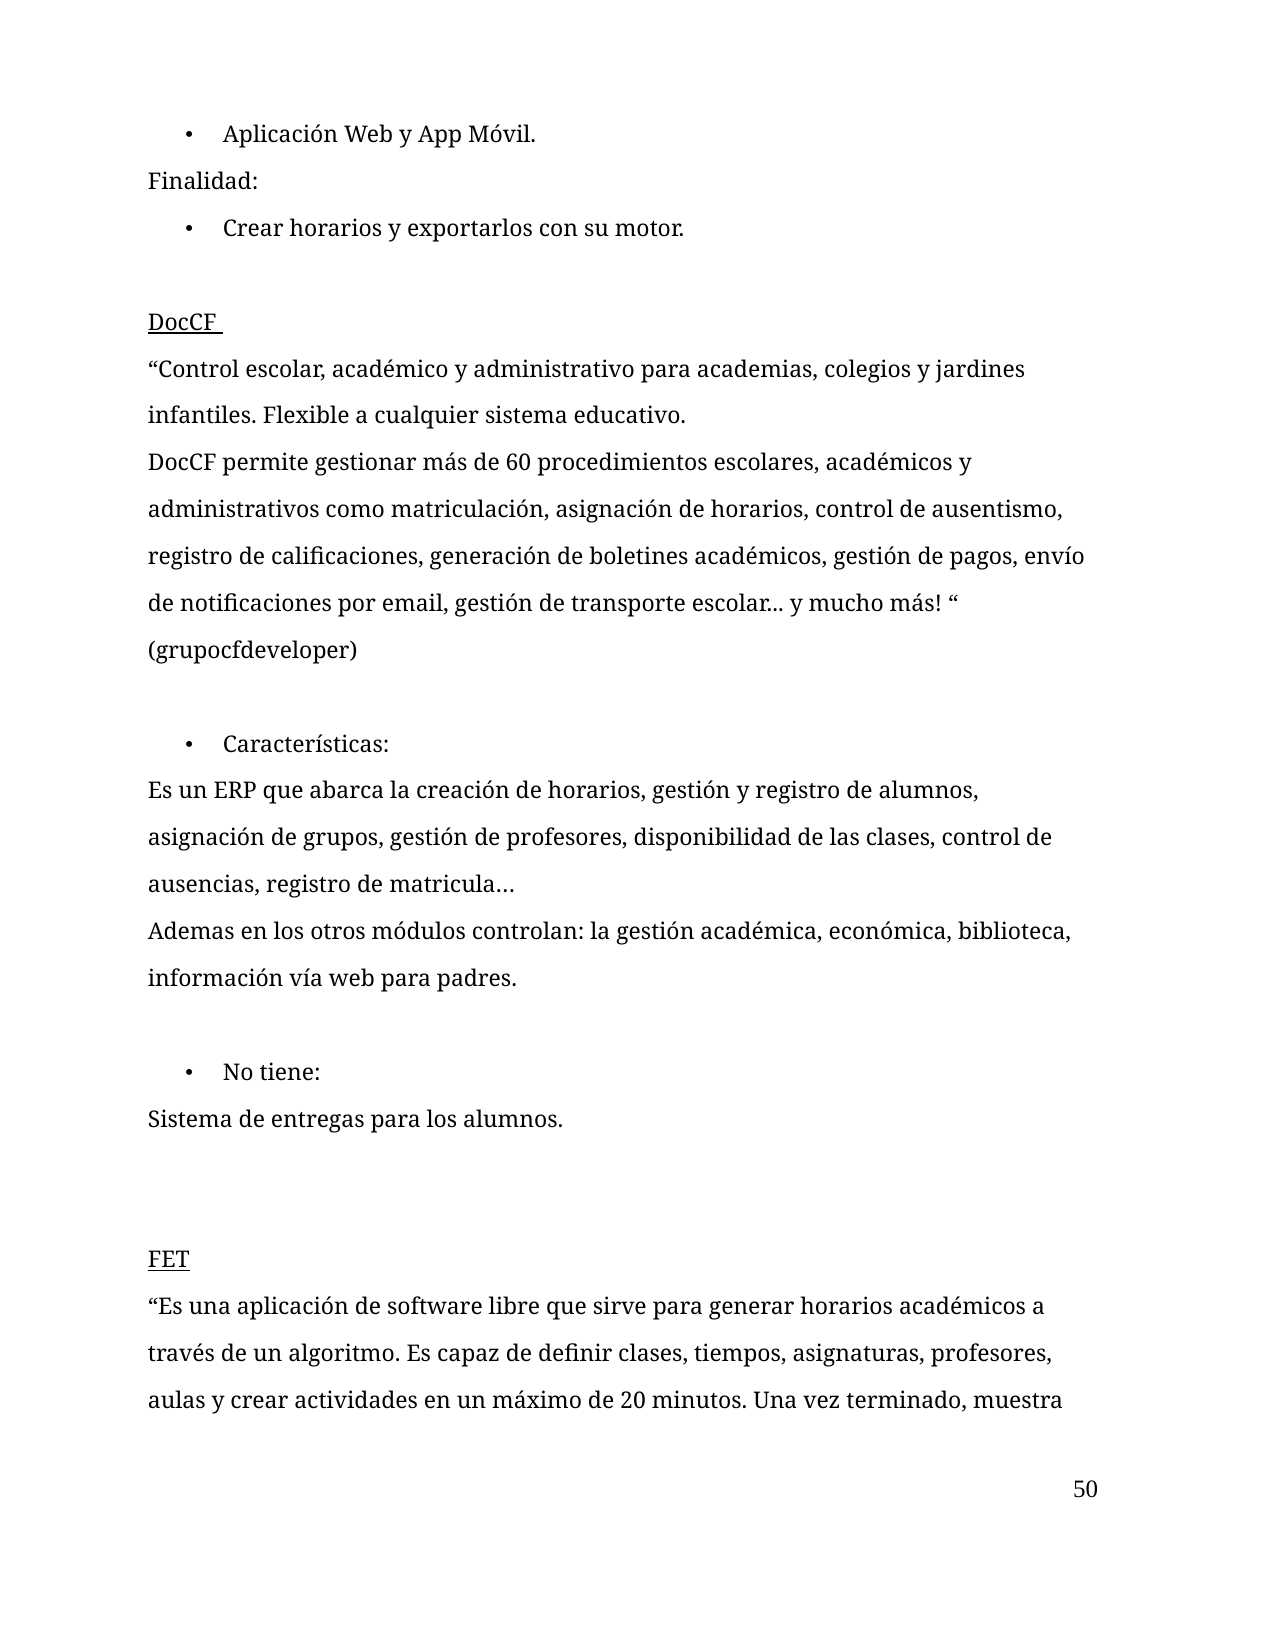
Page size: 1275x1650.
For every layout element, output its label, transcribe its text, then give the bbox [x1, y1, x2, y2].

list Características: [185, 727, 1098, 759]
text Sistema de entregas para los alumnos. [148, 1102, 1098, 1134]
text “Es una aplicación de software libre que sirve para generar horarios académicos a través de un algoritmo. Es capaz de definir clases, tiempos, asignaturas, profesores, aulas y crear actividades en un máximo de 20 minutos. Una vez terminado, muestra [148, 1290, 1098, 1415]
text “Control escolar, académico y administrativo para academias, colegios y jardines infantiles. Flexible a cualquier sistema educativo. [148, 352, 1098, 431]
list Crear horarios y exportarlos con su motor. [185, 212, 1098, 243]
text Es un ERP que abarca la creación de horarios, gestión y registro de alumnos, asignación de grupos, gestión de profesores, disponibilidad de las clases, control de ausencias, registro de matricula… [148, 774, 1098, 899]
text DocCF permite gestionar más de 60 procedimientos escolares, académicos y administrativos como matriculación, asignación de horarios, control de ausentismo, registro de calificaciones, generación de boletines académicos, gestión de pagos, envío de notificaciones por email, gestión de transporte escolar... y mucho más! “ (grupocfdeveloper) [148, 446, 1098, 665]
text Ademas en los otros módulos controlan: la gestión académica, económica, biblioteca, información vía web para padres. [148, 915, 1098, 993]
text FET [148, 1243, 1098, 1274]
text Finalidad: [148, 165, 1098, 196]
list No tiene: [185, 1056, 1098, 1087]
list Aplicación Web y App Móvil. [185, 118, 1098, 149]
text DocCF [148, 306, 1098, 337]
